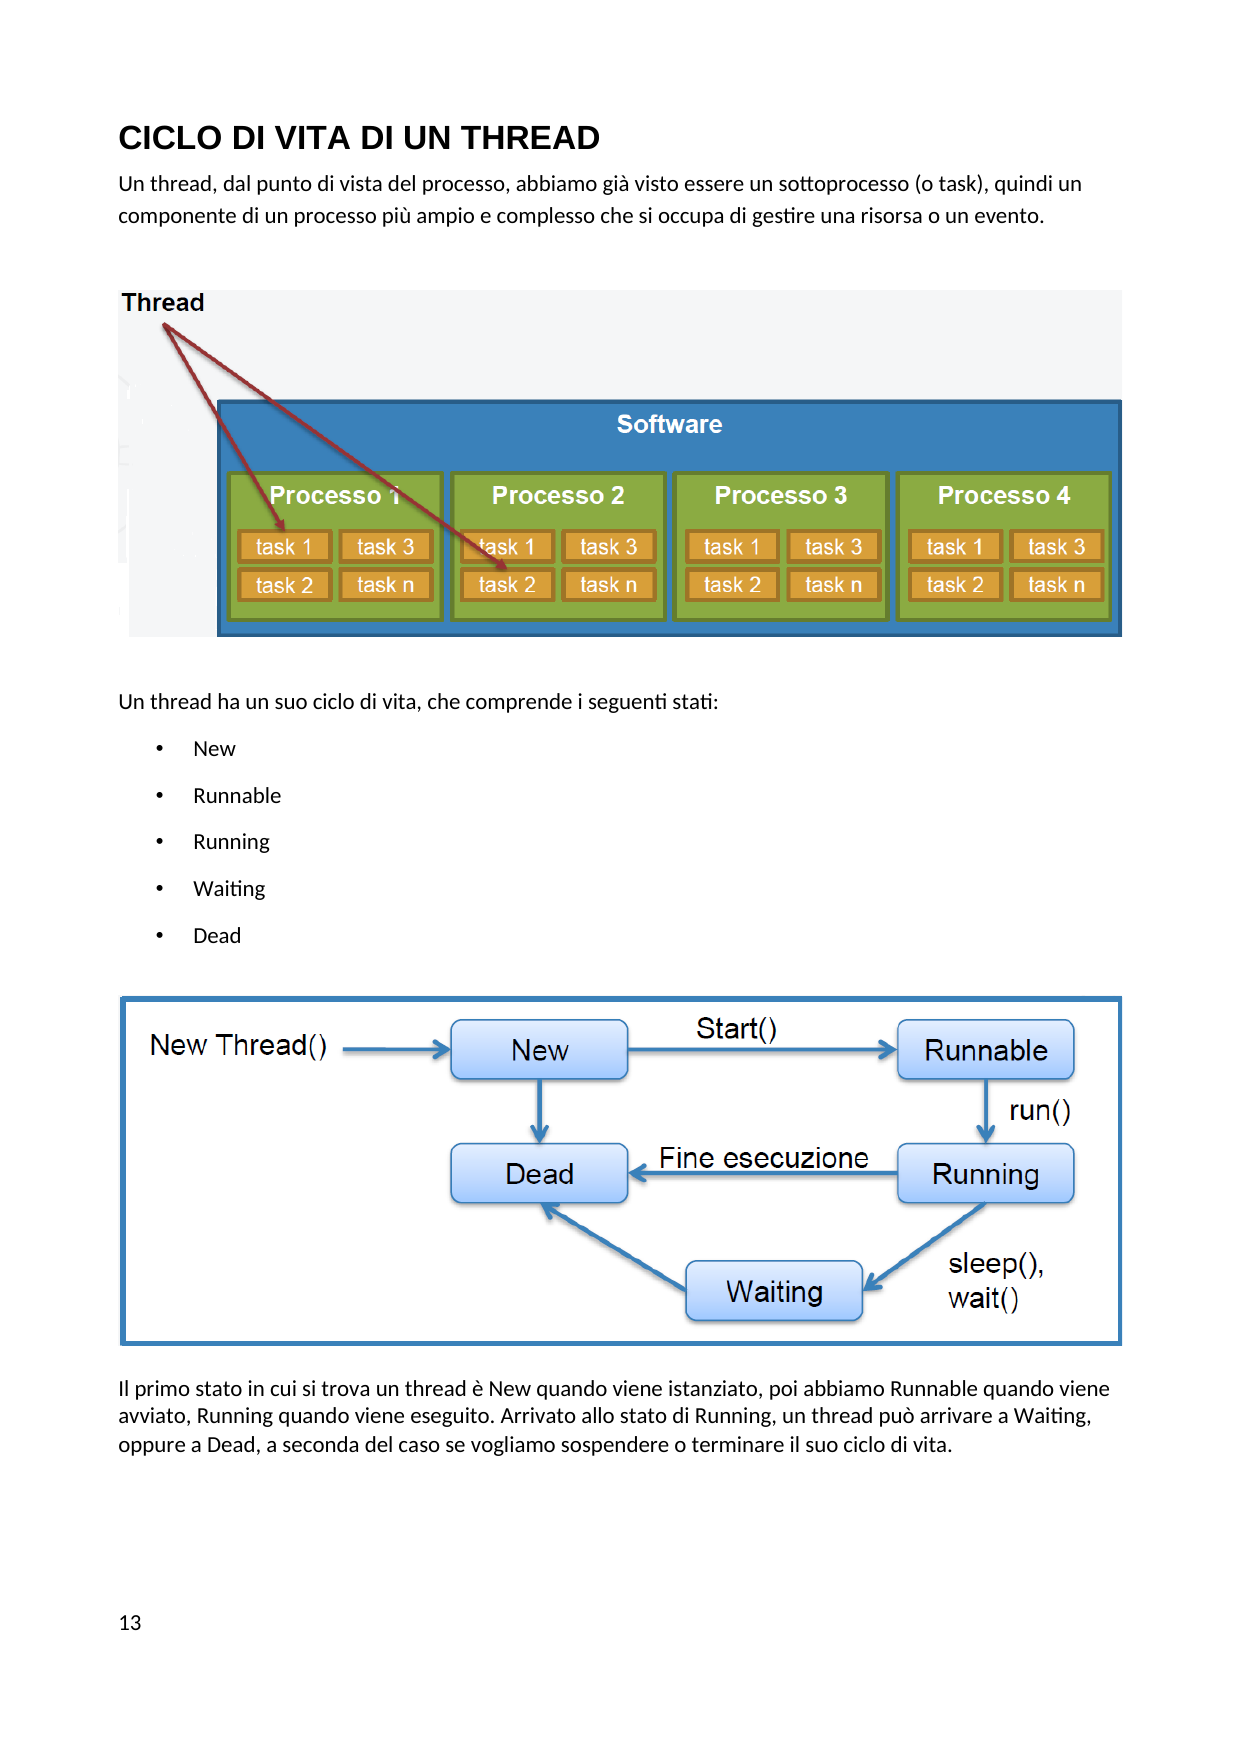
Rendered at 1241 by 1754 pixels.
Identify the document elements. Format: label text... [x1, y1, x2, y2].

list Runnable [156, 781, 1122, 809]
list Running [156, 827, 1122, 856]
list New [156, 734, 1122, 762]
picture [118, 995, 1123, 1346]
text Il primo stato in cui si trova un thread è New quando viene istanziato, poi abbiamo Runnable quando viene avviato, Running quando viene eseguito. Arrivato allo stato di Running, un thread può arrivare a Waiting, oppure a Dead, a seconda del caso se vogliamo sospendere o terminare il suo ciclo di vita. [118, 1374, 1122, 1458]
text Un thread, dal punto di vista del processo, abbiamo già visto essere un sottoprocesso (o task), quindi un componente di un processo più ampio e complesso che si occupa di gestire una risorsa o un evento. [118, 169, 1122, 229]
list Waiting [156, 874, 1122, 902]
subtitle CICLO DI VITA DI UN THREAD [118, 118, 1122, 157]
list Dead [156, 921, 1122, 949]
picture [118, 290, 1123, 637]
text Un thread ha un suo ciclo di vita, che comprende i seguenti stati: [118, 687, 1122, 715]
